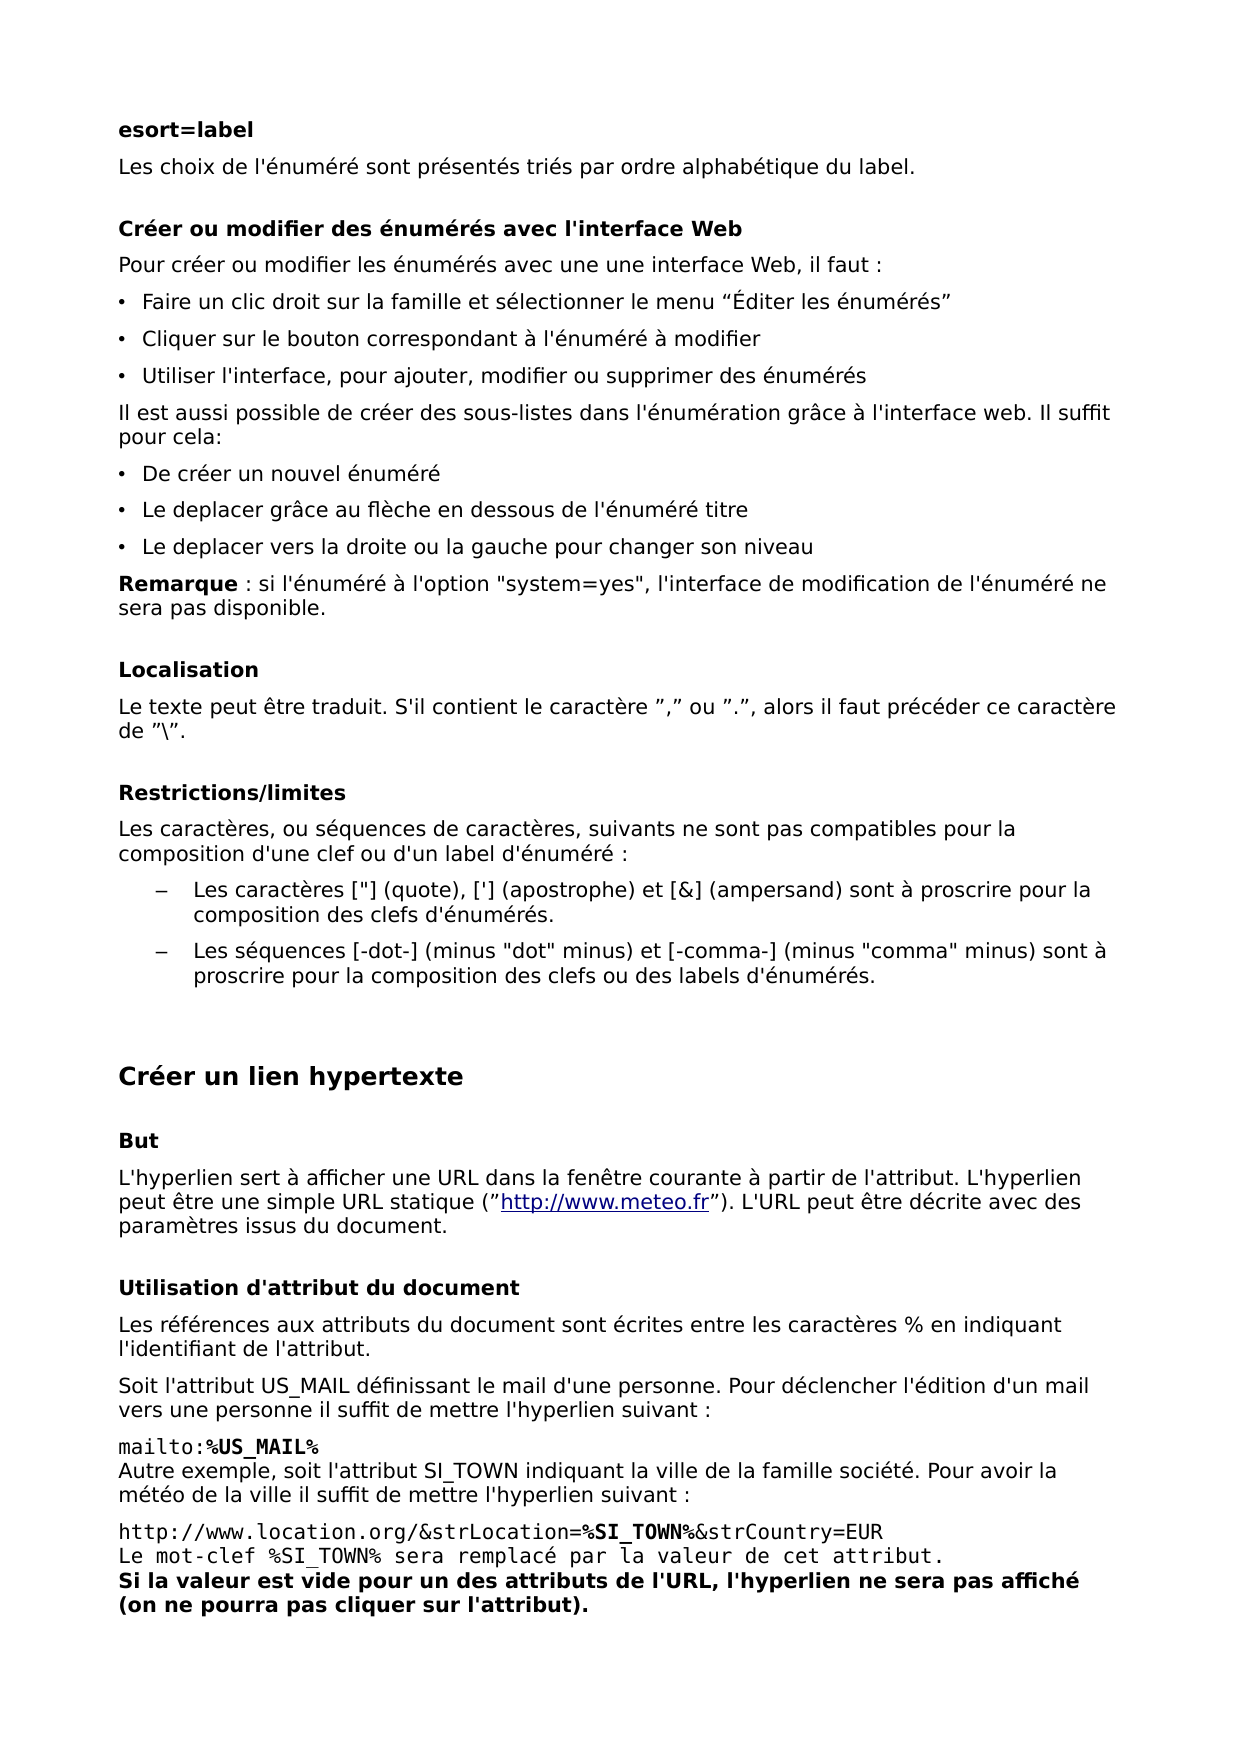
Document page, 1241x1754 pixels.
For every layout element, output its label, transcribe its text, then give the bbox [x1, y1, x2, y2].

text Il est aussi possible de créer des sous-listes dans l'énumération grâce à l'interface web. Il suffit pour cela: [118, 401, 1122, 449]
text esort=label [118, 118, 1122, 142]
subtitle But [118, 1129, 1122, 1153]
text Le texte peut être traduit. S'il contient le caractère ”,” ou ”.”, alors il faut précéder ce caractère de ”\”. [118, 695, 1122, 743]
subtitle Utilisation d'attribut du document [118, 1276, 1122, 1300]
text Pour créer ou modifier les énumérés avec une une interface Web, il faut : [118, 253, 1122, 278]
text mailto:%US_MAIL% [118, 1435, 1122, 1459]
text Soit l'attribut US_MAIL définissant le mail d'une personne. Pour déclencher l'édition d'un mail vers une personne il suffit de mettre l'hyperlien suivant : [118, 1374, 1122, 1422]
subtitle Créer un lien hypertexte [118, 1062, 1122, 1092]
text Le mot-clef %SI_TOWN% sera remplacé par la valeur de cet attribut. [118, 1544, 1122, 1569]
list Cliquer sur le bouton correspondant à l'énuméré à modifier [118, 327, 1122, 351]
text Les choix de l'énuméré sont présentés triés par ordre alphabétique du label. [118, 155, 1122, 179]
subtitle Localisation [118, 658, 1122, 682]
text Les références aux attributs du document sont écrites entre les caractères % en indiquant l'identifiant de l'attribut. [118, 1313, 1122, 1361]
list Le deplacer vers la droite ou la gauche pour changer son niveau [118, 535, 1122, 559]
list Les caractères ["] (quote), ['] (apostrophe) et [&] (ampersand) sont à proscrire pour la composition des clefs d'énumérés. [156, 878, 1122, 927]
text Si la valeur est vide pour un des attributs de l'URL, l'hyperlien ne sera pas affiché (on ne pourra pas cliquer sur l'attribut). [118, 1569, 1122, 1617]
list De créer un nouvel énuméré [118, 462, 1122, 486]
text Autre exemple, soit l'attribut SI_TOWN indiquant la ville de la famille société. Pour avoir la météo de la ville il suffit de mettre l'hyperlien suivant : [118, 1459, 1122, 1508]
text http://www.location.org/&strLocation=%SI_TOWN%&strCountry=EUR [118, 1520, 1122, 1544]
list Faire un clic droit sur la famille et sélectionner le menu “Éditer les énumérés” [118, 290, 1122, 314]
subtitle Créer ou modifier des énumérés avec l'interface Web [118, 217, 1122, 241]
text Remarque : si l'énuméré à l'option "system=yes", l'interface de modification de l'énuméré ne sera pas disponible. [118, 572, 1122, 620]
list Utiliser l'interface, pour ajouter, modifier ou supprimer des énumérés [118, 364, 1122, 388]
list Le deplacer grâce au flèche en dessous de l'énuméré titre [118, 498, 1122, 523]
text L'hyperlien sert à afficher une URL dans la fenêtre courante à partir de l'attribut. L'hyperlien peut être une simple URL statique (”http://www.meteo.fr”). L'URL peut être décrite avec des paramètres issus du document. [118, 1166, 1122, 1239]
list Les séquences [-dot-] (minus "dot" minus) et [-comma-] (minus "comma" minus) sont à proscrire pour la composition des clefs ou des labels d'énumérés. [156, 939, 1122, 988]
text Les caractères, ou séquences de caractères, suivants ne sont pas compatibles pour la composition d'une clef ou d'un label d'énuméré : [118, 817, 1122, 866]
subtitle Restrictions/limites [118, 781, 1122, 805]
